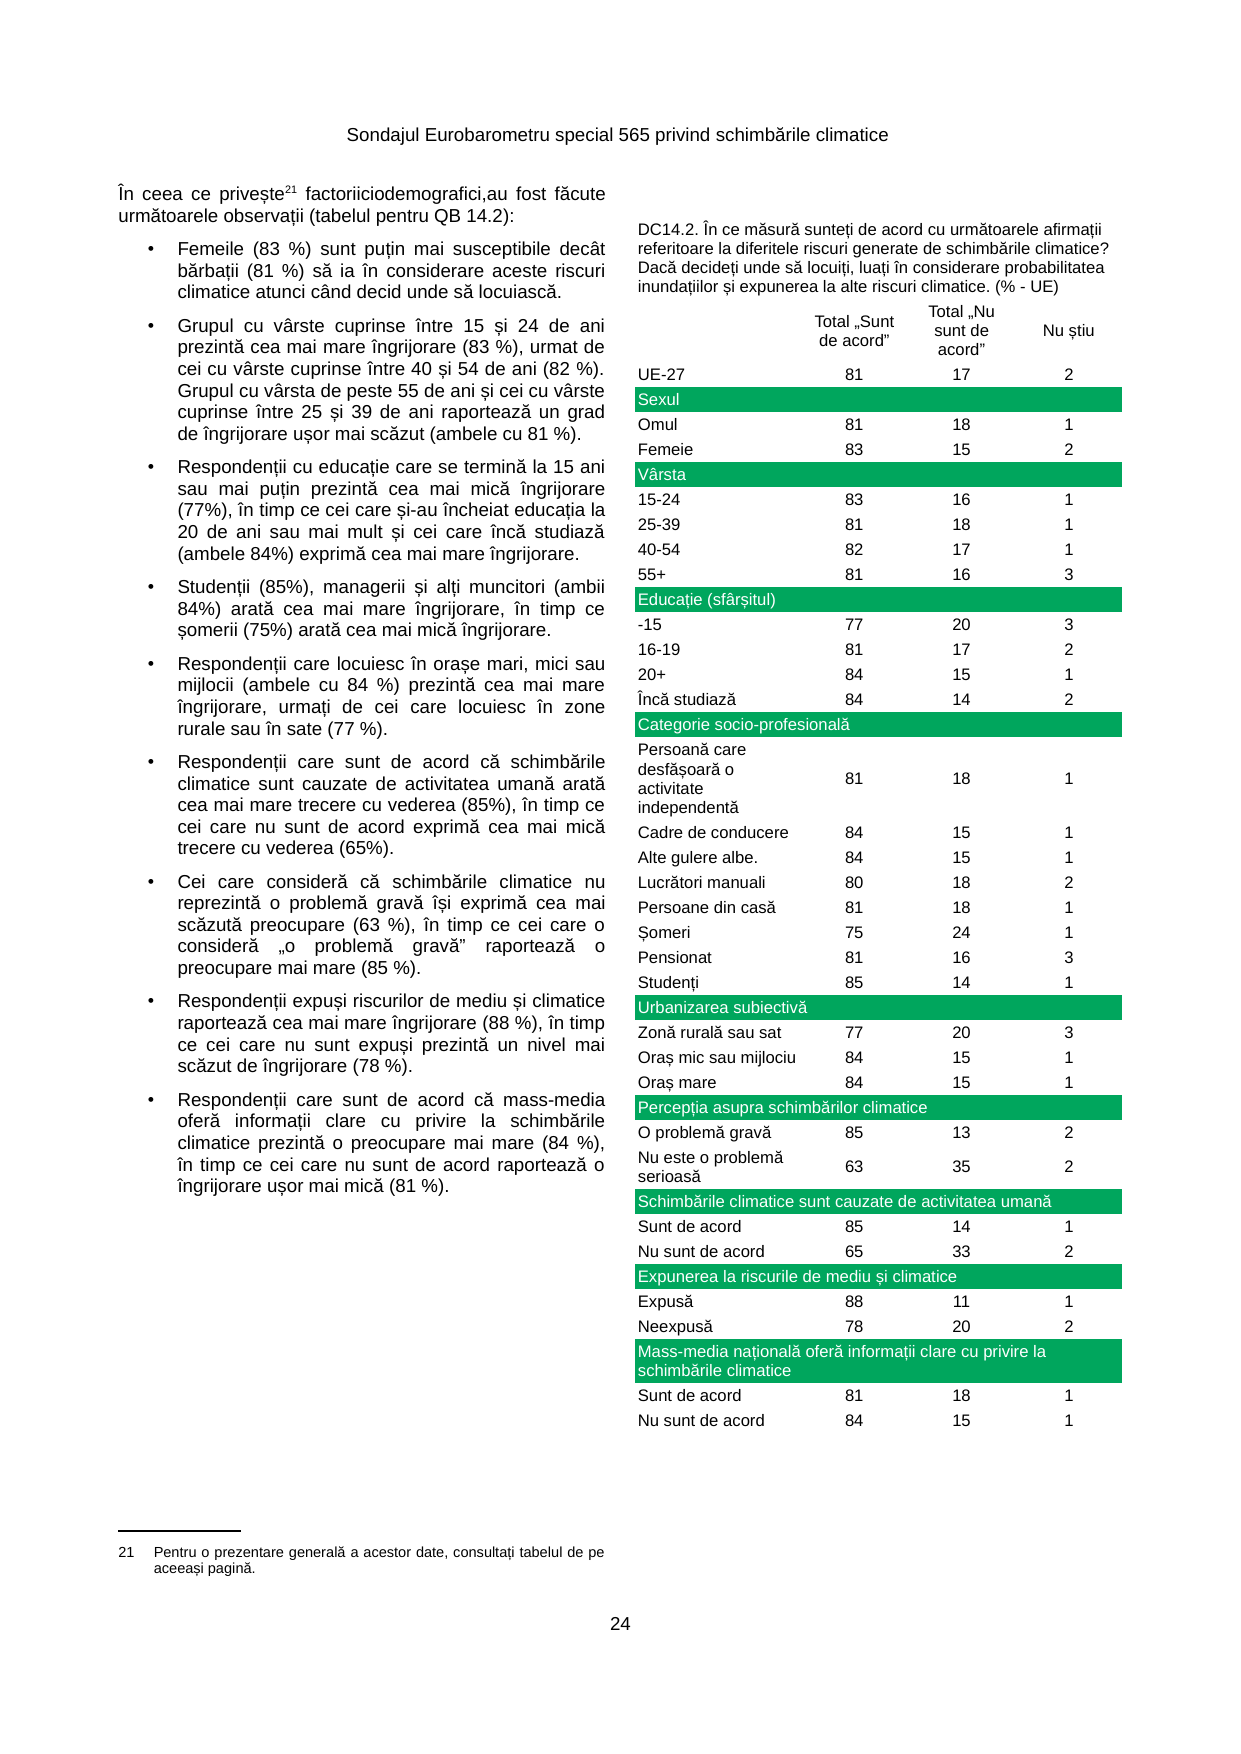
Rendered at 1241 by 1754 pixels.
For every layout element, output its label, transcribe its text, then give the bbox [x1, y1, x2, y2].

table_cell 1 [1015, 662, 1122, 687]
table_cell Expunerea la riscurile de mediu și climatice [635, 1264, 1122, 1289]
table_cell 33 [908, 1239, 1015, 1264]
table_cell 75 [800, 920, 908, 945]
table_cell 11 [908, 1289, 1015, 1314]
table_cell 3 [1015, 562, 1122, 587]
table_cell 81 [800, 945, 908, 970]
table_cell 20 [908, 612, 1015, 637]
table_cell Nu sunt de acord [635, 1408, 800, 1433]
table_cell 1 [1015, 487, 1122, 512]
table_cell Oraș mic sau mijlociu [635, 1045, 800, 1070]
table_cell 13 [908, 1120, 1015, 1145]
table_cell UE-27 [635, 362, 800, 387]
list Respondenții expuși riscurilor de mediu și climatice raportează cea mai mare îngrijorare (88 %), în timp ce cei care nu sunt expuși prezintă un nivel mai scăzut de îngrijorare (78 %). [148, 990, 605, 1077]
table_cell Alte gulere albe. [635, 845, 800, 870]
list Cei care consideră că schimbările climatice nu reprezintă o problemă gravă își exprimă cea mai scăzută preocupare (63 %), în timp ce cei care o consideră „o problemă gravă” raportează o preocupare mai mare (85 %). [148, 871, 605, 978]
table_cell 1 [1015, 895, 1122, 920]
table_cell 16 [908, 487, 1015, 512]
table_header DC14.2. În ce măsură sunteți de acord cu următoarele afirmații referitoare la diferitele riscuri generate de schimbările climatice? Dacă decideți unde să locuiți, luați în considerare probabilitatea inundațiilor și expunerea la alte riscuri climatice. (% - UE) [635, 216, 1122, 299]
table_cell Pensionat [635, 945, 800, 970]
table_cell 3 [1015, 1020, 1122, 1045]
list Grupul cu vârste cuprinse între 15 și 24 de ani prezintă cea mai mare îngrijorare (83 %), urmat de cei cu vârste cuprinse între 40 și 54 de ani (82 %). Grupul cu vârsta de peste 55 de ani și cei cu vârste cuprinse între 25 și 39 de ani raportează un grad de îngrijorare ușor mai scăzut (ambele cu 81 %). [148, 315, 605, 444]
table_cell 84 [800, 820, 908, 845]
table_cell 85 [800, 1214, 908, 1239]
table_cell 84 [800, 845, 908, 870]
table_cell 1 [1015, 1289, 1122, 1314]
table_cell Zonă rurală sau sat [635, 1020, 800, 1045]
table_cell 18 [908, 412, 1015, 437]
table_cell 2 [1015, 437, 1122, 462]
table_cell 14 [908, 970, 1015, 995]
table_cell 20+ [635, 662, 800, 687]
table_cell 82 [800, 537, 908, 562]
table_cell 81 [800, 362, 908, 387]
table_cell 88 [800, 1289, 908, 1314]
table_cell 16 [908, 945, 1015, 970]
table_cell 85 [800, 1120, 908, 1145]
table_cell 81 [800, 737, 908, 820]
table_cell 18 [908, 870, 1015, 895]
table_cell Sunt de acord [635, 1214, 800, 1239]
table_cell 17 [908, 362, 1015, 387]
table_cell 80 [800, 870, 908, 895]
table_cell Urbanizarea subiectivă [635, 995, 1122, 1020]
table_cell Studenți [635, 970, 800, 995]
table_cell 15 [908, 662, 1015, 687]
table_cell Nu este o problemă serioasă [635, 1145, 800, 1189]
table_cell Încă studiază [635, 687, 800, 712]
table_cell 14 [908, 687, 1015, 712]
list Respondenții care locuiesc în orașe mari, mici sau mijlocii (ambele cu 84 %) prezintă cea mai mare îngrijorare, urmați de cei care locuiesc în zone rurale sau în sate (77 %). [148, 652, 605, 739]
table_cell Sexul [635, 387, 1122, 412]
table_cell 1 [1015, 1070, 1122, 1095]
table_cell 1 [1015, 537, 1122, 562]
table_cell 20 [908, 1020, 1015, 1045]
table_cell 1 [1015, 512, 1122, 537]
table_cell 18 [908, 512, 1015, 537]
table_cell [635, 299, 800, 362]
table_cell O problemă gravă [635, 1120, 800, 1145]
table_cell 1 [1015, 845, 1122, 870]
table_cell 84 [800, 1070, 908, 1095]
list Femeile (83 %) sunt puțin mai susceptibile decât bărbații (81 %) să ia în considerare aceste riscuri climatice atunci când decid unde să locuiască. [148, 238, 605, 303]
table_cell 2 [1015, 362, 1122, 387]
table_cell Șomeri [635, 920, 800, 945]
table_cell Schimbările climatice sunt cauzate de activitatea umană [635, 1189, 1122, 1214]
table_cell Total „Nu sunt de acord” [908, 299, 1015, 362]
table_cell 17 [908, 537, 1015, 562]
table_cell 16 [908, 562, 1015, 587]
table_cell 2 [1015, 870, 1122, 895]
table_cell 85 [800, 970, 908, 995]
table_cell 15 [908, 1070, 1015, 1095]
table_cell 81 [800, 412, 908, 437]
table_cell Persoană care desfășoară o activitate independentă [635, 737, 800, 820]
table_cell Categorie socio-profesională [635, 712, 1122, 737]
list Respondenții cu educație care se termină la 15 ani sau mai puțin prezintă cea mai mică îngrijorare (77%), în timp ce cei care și-au încheiat educația la 20 de ani sau mai mult și cei care încă studiază (ambele 84%) exprimă cea mai mare îngrijorare. [148, 456, 605, 564]
table_cell Lucrători manuali [635, 870, 800, 895]
table_cell 15 [908, 820, 1015, 845]
table_cell Sunt de acord [635, 1383, 800, 1408]
table_cell 2 [1015, 1145, 1122, 1189]
table_cell 84 [800, 687, 908, 712]
text Pentru o prezentare generală a acestor date, consultați tabelul de pe aceeași pagină. [118, 1543, 605, 1577]
table_cell Expusă [635, 1289, 800, 1314]
table_cell 81 [800, 1383, 908, 1408]
table_cell 1 [1015, 1383, 1122, 1408]
table_cell 14 [908, 1214, 1015, 1239]
table_cell Nu sunt de acord [635, 1239, 800, 1264]
table_cell 1 [1015, 737, 1122, 820]
table_cell 15-24 [635, 487, 800, 512]
table_cell 3 [1015, 612, 1122, 637]
table_cell 55+ [635, 562, 800, 587]
table_cell 15 [908, 845, 1015, 870]
table_cell 2 [1015, 1239, 1122, 1264]
table_cell 1 [1015, 1214, 1122, 1239]
table_cell 3 [1015, 945, 1122, 970]
table_cell 24 [908, 920, 1015, 945]
list Respondenții care sunt de acord că mass-media oferă informații clare cu privire la schimbările climatice prezintă o preocupare mai mare (84 %), în timp ce cei care nu sunt de acord raportează o îngrijorare ușor mai mică (81 %). [148, 1088, 605, 1196]
table_cell 18 [908, 895, 1015, 920]
table_cell Persoane din casă [635, 895, 800, 920]
table_cell 15 [908, 1408, 1015, 1433]
table_cell 65 [800, 1239, 908, 1264]
table_cell 17 [908, 637, 1015, 662]
list Respondenții care sunt de acord că schimbările climatice sunt cauzate de activitatea umană arată cea mai mare trecere cu vederea (85%), în timp ce cei care nu sunt de acord exprimă cea mai mică trecere cu vederea (65%). [148, 751, 605, 859]
table_cell 15 [908, 437, 1015, 462]
table_cell 84 [800, 1408, 908, 1433]
table_cell 35 [908, 1145, 1015, 1189]
table_cell 16-19 [635, 637, 800, 662]
table_cell 2 [1015, 687, 1122, 712]
table_cell Educație (sfârșitul) [635, 587, 1122, 612]
table_cell 83 [800, 437, 908, 462]
list Studenții (85%), managerii și alți muncitori (ambii 84%) arată cea mai mare îngrijorare, în timp ce șomerii (75%) arată cea mai mică îngrijorare. [148, 576, 605, 641]
table_cell Mass-media națională oferă informații clare cu privire la schimbările climatice [635, 1339, 1122, 1383]
table_cell 15 [908, 1045, 1015, 1070]
text În ceea ce privește factoriiciodemografici,au fost făcute următoarele observații (tabelul pentru QB 14.2): [118, 183, 605, 226]
table_cell 2 [1015, 1314, 1122, 1339]
table_cell -15 [635, 612, 800, 637]
table_cell 63 [800, 1145, 908, 1189]
table_cell 1 [1015, 1045, 1122, 1070]
table_cell 2 [1015, 637, 1122, 662]
table_cell 1 [1015, 820, 1122, 845]
table_cell 1 [1015, 412, 1122, 437]
table_cell 84 [800, 662, 908, 687]
table_cell 77 [800, 1020, 908, 1045]
table_cell 78 [800, 1314, 908, 1339]
table_cell Vârsta [635, 462, 1122, 487]
table_cell 18 [908, 1383, 1015, 1408]
table_cell Percepția asupra schimbărilor climatice [635, 1095, 1122, 1120]
table_cell 77 [800, 612, 908, 637]
table_cell Neexpusă [635, 1314, 800, 1339]
table_cell 2 [1015, 1120, 1122, 1145]
table_cell Femeie [635, 437, 800, 462]
table_cell Cadre de conducere [635, 820, 800, 845]
table_cell 84 [800, 1045, 908, 1070]
table_cell 83 [800, 487, 908, 512]
table_cell Nu știu [1015, 299, 1122, 362]
table_cell 40-54 [635, 537, 800, 562]
table_cell 20 [908, 1314, 1015, 1339]
table_cell Oraș mare [635, 1070, 800, 1095]
table_cell 81 [800, 562, 908, 587]
table_cell 81 [800, 512, 908, 537]
table_cell 1 [1015, 970, 1122, 995]
table_cell 1 [1015, 1408, 1122, 1433]
table_cell Total „Sunt de acord” [800, 299, 908, 362]
table_cell Omul [635, 412, 800, 437]
table_cell 25-39 [635, 512, 800, 537]
table_cell 18 [908, 737, 1015, 820]
table_cell 81 [800, 637, 908, 662]
table_cell 81 [800, 895, 908, 920]
table_cell 1 [1015, 920, 1122, 945]
